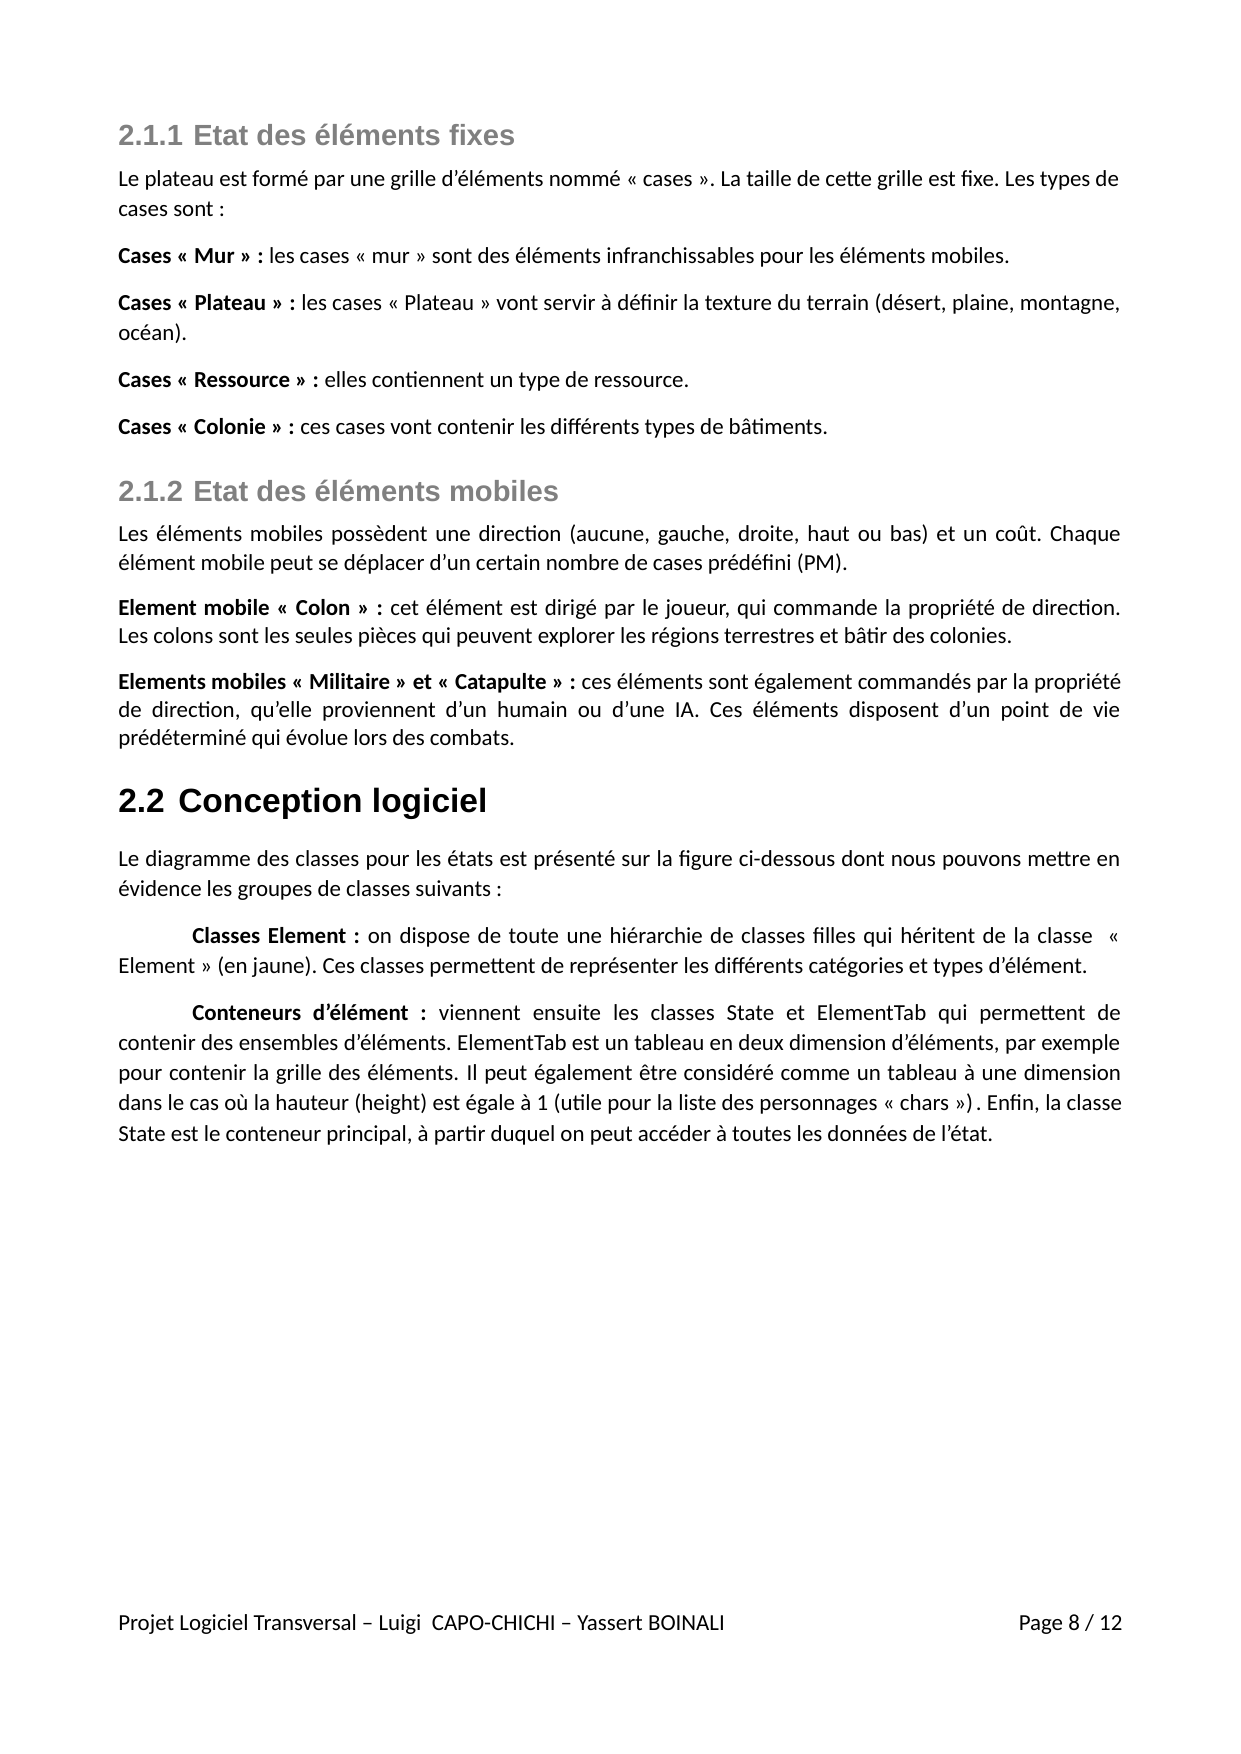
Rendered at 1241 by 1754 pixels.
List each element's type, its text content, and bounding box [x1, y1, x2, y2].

text Cases « Plateau » : les cases « Plateau » vont servir à définir la texture du terrain (désert, plaine, montagne, océan). [118, 288, 1122, 346]
text Cases « Colonie » : ces cases vont contenir les différents types de bâtiments. [118, 412, 1122, 440]
text Element mobile « Colon » : cet élément est dirigé par le joueur, qui commande la propriété de direction. Les colons sont les seules pièces qui peuvent explorer les régions terrestres et bâtir des colonies. [118, 593, 1122, 649]
subtitle Conception logiciel [118, 781, 1122, 820]
text Le plateau est formé par une grille d’éléments nommé « cases ». La taille de cette grille est fixe. Les types de cases sont : [118, 164, 1122, 222]
text Elements mobiles « Militaire » et « Catapulte » : ces éléments sont également commandés par la propriété de direction, qu’elle proviennent d’un humain ou d’une IA. Ces éléments disposent d’un point de vie prédéterminé qui évolue lors des combats. [118, 667, 1122, 751]
text Le diagramme des classes pour les états est présenté sur la figure ci-dessous dont nous pouvons mettre en évidence les groupes de classes suivants : [118, 844, 1122, 902]
text Conteneurs d’élément : viennent ensuite les classes State et ElementTab qui permettent de contenir des ensembles d’éléments. ElementTab est un tableau en deux dimension d’éléments, par exemple pour contenir la grille des éléments. Il peut également être considéré comme un tableau à une dimension dans le cas où la hauteur (height) est égale à 1 (utile pour la liste des personnages « chars »). Enfin, la classe State est le conteneur principal, à partir duquel on peut accéder à toutes les données de l’état. [118, 998, 1122, 1147]
text Cases « Ressource » : elles contiennent un type de ressource. [118, 365, 1122, 393]
text Les éléments mobiles possèdent une direction (aucune, gauche, droite, haut ou bas) et un coût. Chaque élément mobile peut se déplacer d’un certain nombre de cases prédéfini (PM). [118, 519, 1122, 576]
text Classes Element : on dispose de toute une hiérarchie de classes filles qui héritent de la classe « Element » (en jaune). Ces classes permettent de représenter les différents catégories et types d’élément. [118, 921, 1122, 979]
subtitle Etat des éléments mobiles [118, 473, 1122, 507]
text Cases « Mur » : les cases « mur » sont des éléments infranchissables pour les éléments mobiles. [118, 241, 1122, 269]
subtitle Etat des éléments fixes [118, 118, 1122, 152]
